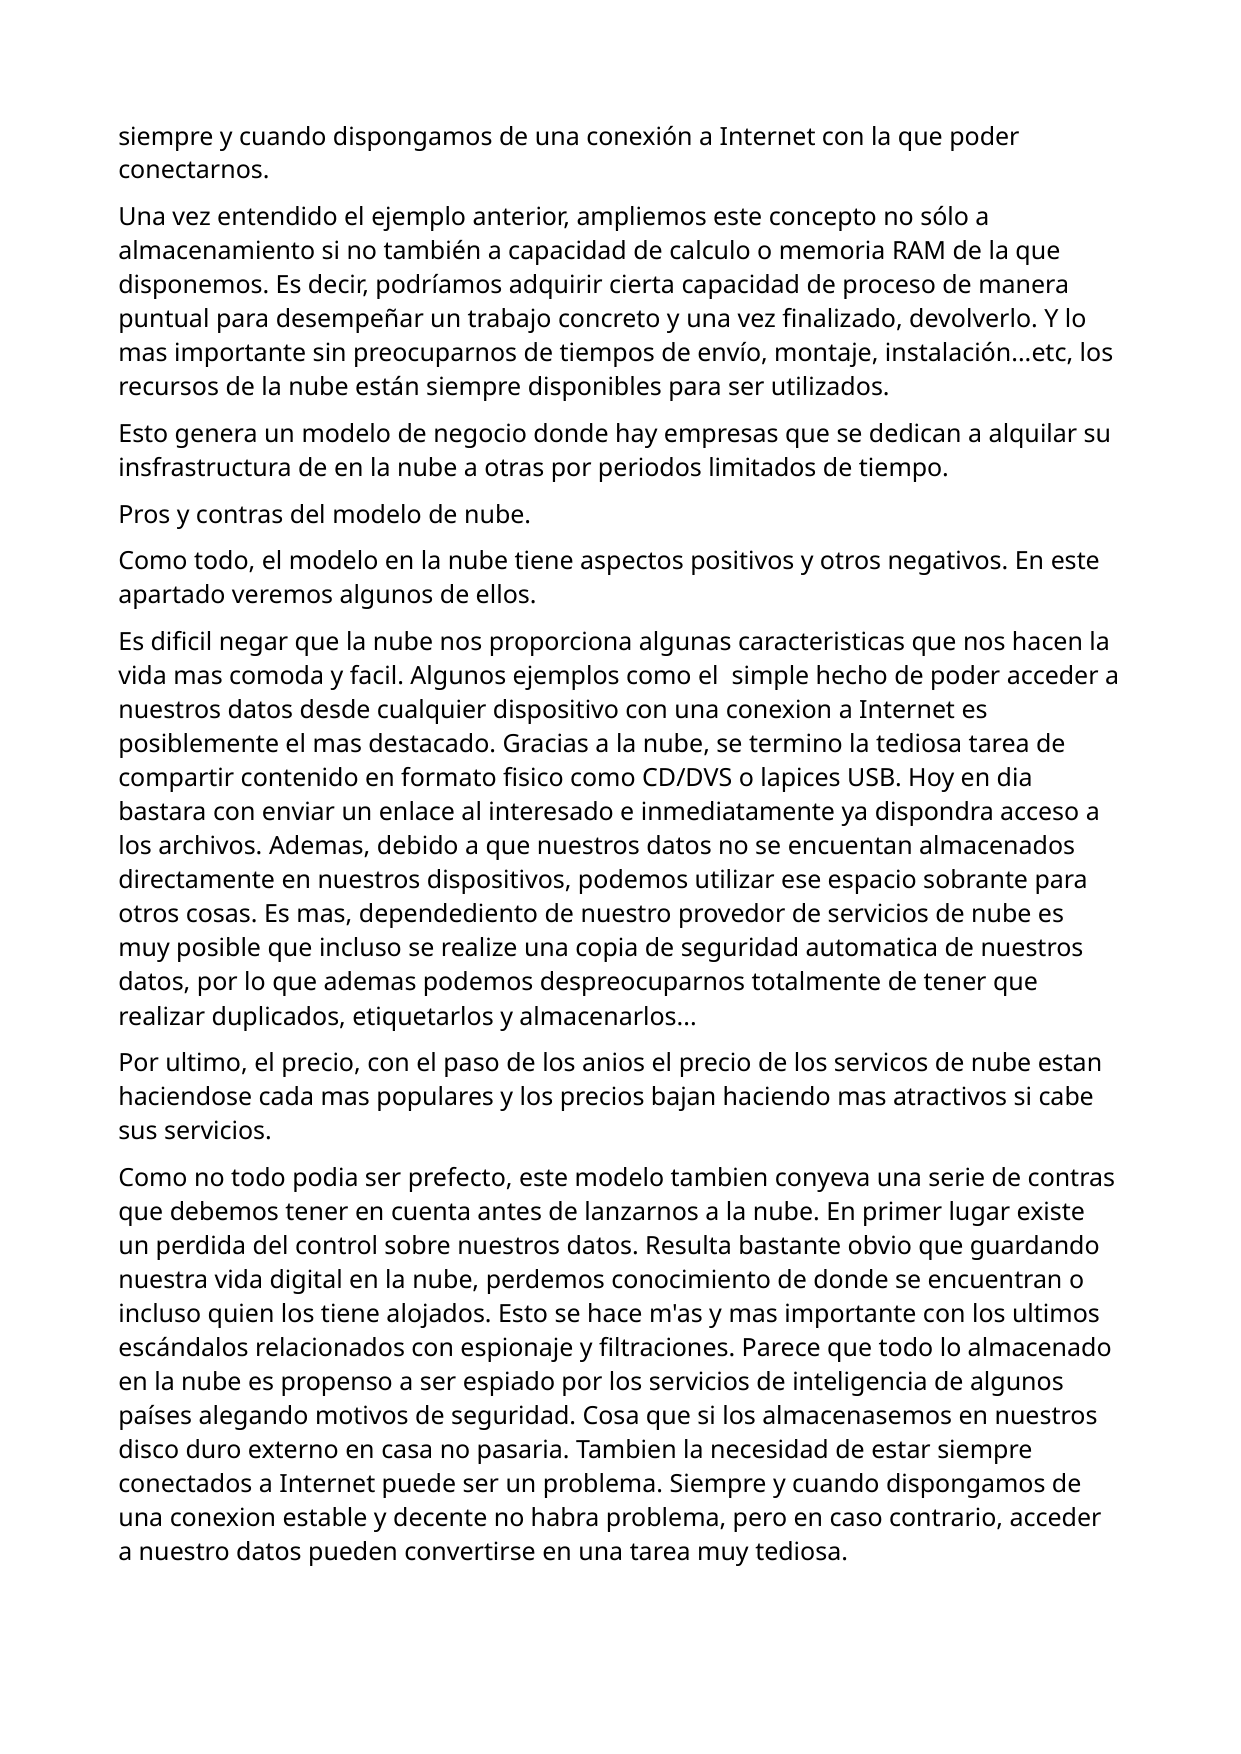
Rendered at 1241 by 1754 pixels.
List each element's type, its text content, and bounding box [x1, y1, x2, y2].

text Esto genera un modelo de negocio donde hay empresas que se dedican a alquilar su insfrastructura de en la nube a otras por periodos limitados de tiempo. [118, 416, 1122, 484]
text Como no todo podia ser prefecto, este modelo tambien conyeva una serie de contras que debemos tener en cuenta antes de lanzarnos a la nube. En primer lugar existe un perdida del control sobre nuestros datos. Resulta bastante obvio que guardando nuestra vida digital en la nube, perdemos conocimiento de donde se encuentran o incluso quien los tiene alojados. Esto se hace m'as y mas importante con los ultimos escándalos relacionados con espionaje y filtraciones. Parece que todo lo almacenado en la nube es propenso a ser espiado por los servicios de inteligencia de algunos países alegando motivos de seguridad. Cosa que si los almacenasemos en nuestros disco duro externo en casa no pasaria. Tambien la necesidad de estar siempre conectados a Internet puede ser un problema. Siempre y cuando dispongamos de una conexion estable y decente no habra problema, pero en caso contrario, acceder a nuestro datos pueden convertirse en una tarea muy tediosa. [118, 1159, 1122, 1568]
text Como todo, el modelo en la nube tiene aspectos positivos y otros negativos. En este apartado veremos algunos de ellos. [118, 543, 1122, 611]
text Por ultimo, el precio, con el paso de los anios el precio de los servicos de nube estan haciendose cada mas populares y los precios bajan haciendo mas atractivos si cabe sus servicios. [118, 1045, 1122, 1147]
text siempre y cuando dispongamos de una conexión a Internet con la que poder conectarnos. [118, 118, 1122, 186]
text Una vez entendido el ejemplo anterior, ampliemos este concepto no sólo a almacenamiento si no también a capacidad de calculo o memoria RAM de la que disponemos. Es decir, podríamos adquirir cierta capacidad de proceso de manera puntual para desempeñar un trabajo concreto y una vez finalizado, devolverlo. Y lo mas importante sin preocuparnos de tiempos de envío, montaje, instalación...etc, los recursos de la nube están siempre disponibles para ser utilizados. [118, 199, 1122, 403]
text Pros y contras del modelo de nube. [118, 496, 1122, 530]
text Es dificil negar que la nube nos proporciona algunas caracteristicas que nos hacen la vida mas comoda y facil. Algunos ejemplos como el simple hecho de poder acceder a nuestros datos desde cualquier dispositivo con una conexion a Internet es posiblemente el mas destacado. Gracias a la nube, se termino la tediosa tarea de compartir contenido en formato fisico como CD/DVS o lapices USB. Hoy en dia bastara con enviar un enlace al interesado e inmediatamente ya dispondra acceso a los archivos. Ademas, debido a que nuestros datos no se encuentan almacenados directamente en nuestros dispositivos, podemos utilizar ese espacio sobrante para otros cosas. Es mas, dependediento de nuestro provedor de servicios de nube es muy posible que incluso se realize una copia de seguridad automatica de nuestros datos, por lo que ademas podemos despreocuparnos totalmente de tener que realizar duplicados, etiquetarlos y almacenarlos... [118, 623, 1122, 1032]
